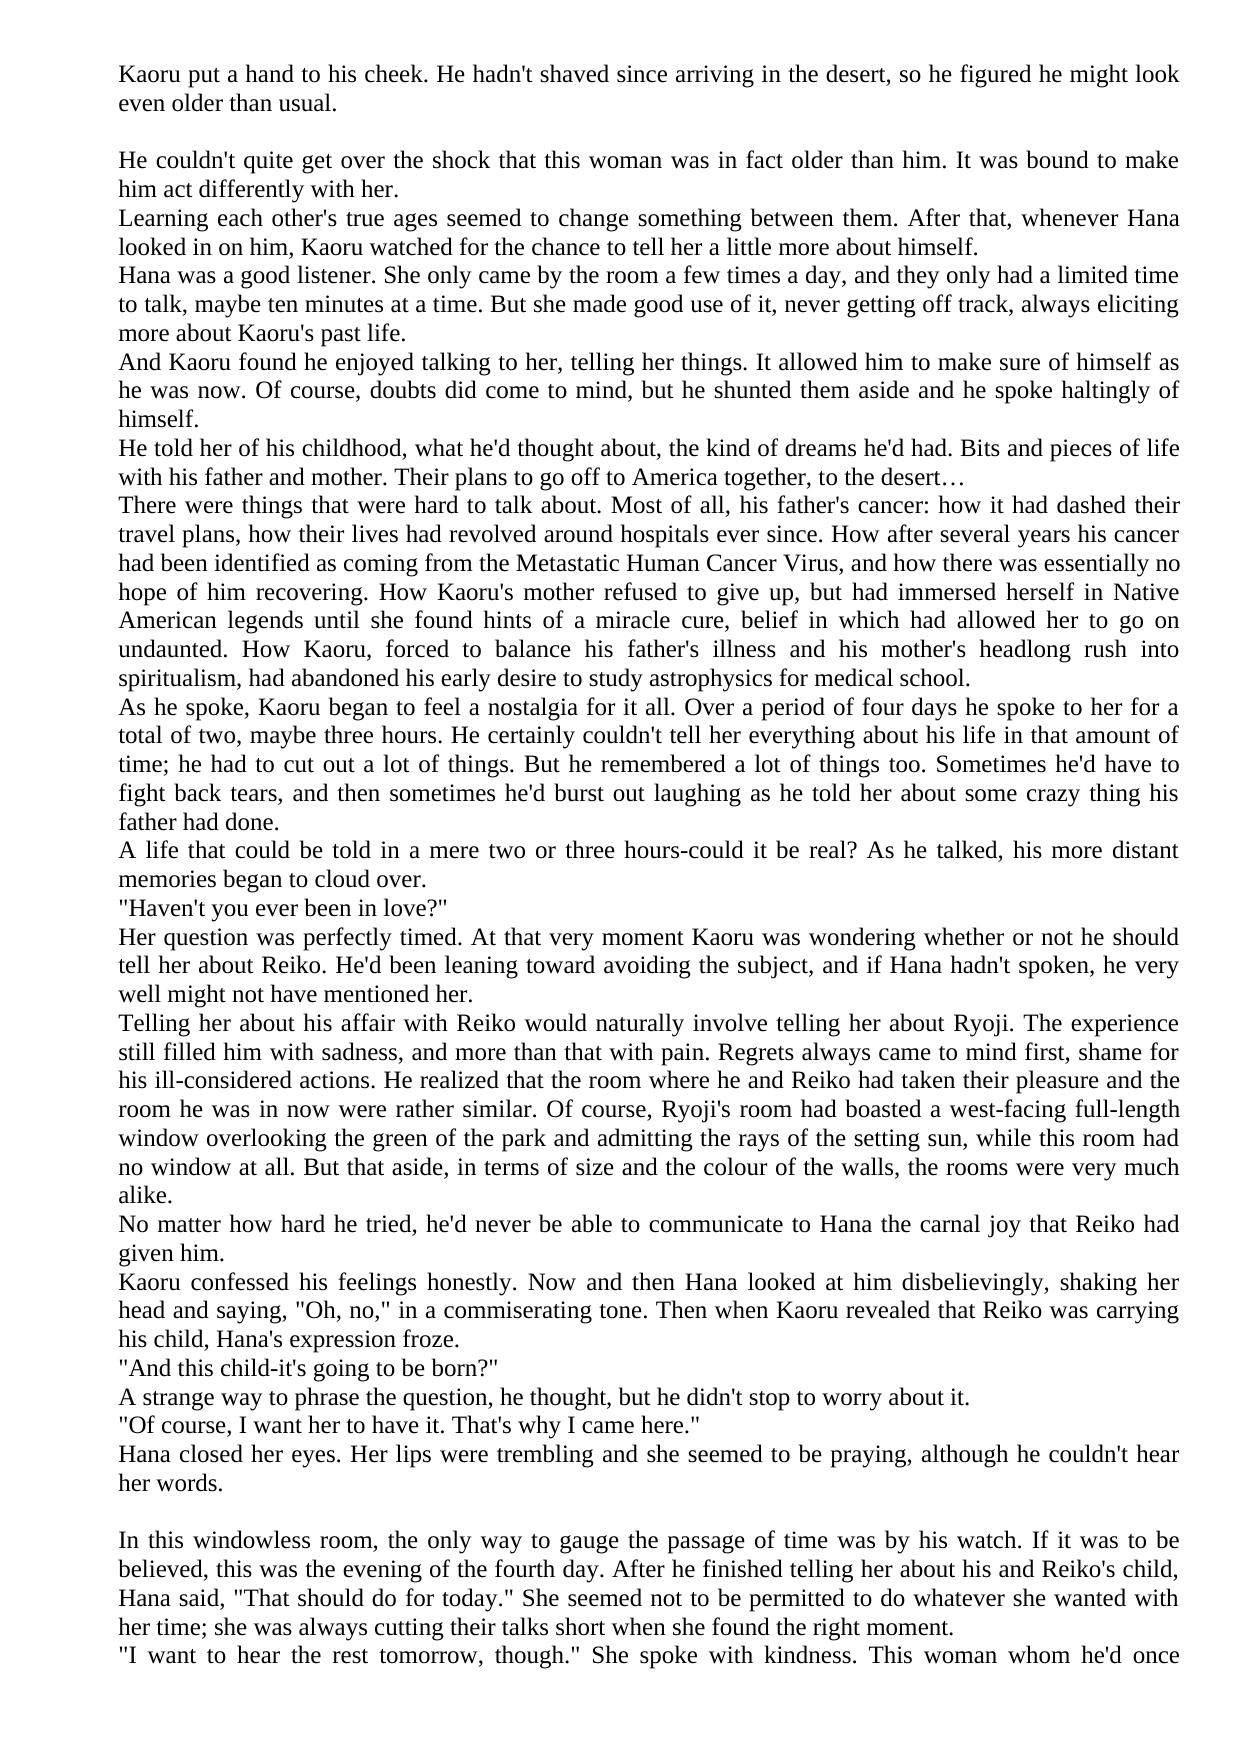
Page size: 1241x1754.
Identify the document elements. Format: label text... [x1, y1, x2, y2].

text Telling her about his affair with Reiko would naturally involve telling her about Ryoji. The experience still filled him with sadness, and more than that with pain. Regrets always came to mind first, shame for his ill-considered actions. He realized that the room where he and Reiko had taken their pleasure and the room he was in now were rather similar. Of course, Ryoji's room had boasted a west-facing full-length window overlooking the green of the park and admitting the rays of the setting sun, while this room had no window at all. But that aside, in terms of size and the colour of the walls, the rooms were very much alike. [118, 1008, 1181, 1209]
text In this windowless room, the only way to gauge the passage of time was by his watch. If it was to be believed, this was the evening of the fourth day. After he finished telling her about his and Reiko's child, Hana said, "That should do for today." She seemed not to be permitted to do whatever she wanted with her time; she was always cutting their talks short when she found the right moment. [118, 1525, 1181, 1640]
text Hana closed her eyes. Her lips were trembling and she seemed to be praying, although he couldn't hear her words. [118, 1439, 1181, 1497]
text Kaoru put a hand to his cheek. He hadn't shaved since arriving in the desert, so he figured he might look even older than usual. [118, 59, 1181, 117]
text Learning each other's true ages seemed to change something between them. After that, whenever Hana looked in on him, Kaoru watched for the chance to tell her a little more about himself. [118, 203, 1181, 260]
text No matter how hard he tried, he'd never be able to communicate to Hana the carnal joy that Reiko had given him. [118, 1209, 1181, 1267]
text Hana was a good listener. She only came by the room a few times a day, and they only had a limited time to talk, maybe ten minutes at a time. But she made good use of it, never getting off track, always eliciting more about Kaoru's past life. [118, 260, 1181, 347]
text "And this child-it's going to be born?" [118, 1353, 1181, 1382]
text "I want to hear the rest tomorrow, though." She spoke with kindness. This woman whom he'd once [118, 1640, 1181, 1669]
text As he spoke, Kaoru began to feel a nostalgia for it all. Over a period of four days he spoke to her for a total of two, maybe three hours. He certainly couldn't tell her everything about his life in that amount of time; he had to cut out a lot of things. But he remembered a lot of things too. Sometimes he'd have to fight back tears, and then sometimes he'd burst out laughing as he told her about some crazy thing his father had done. [118, 692, 1181, 835]
text Her question was perfectly timed. At that very moment Kaoru was wondering whether or not he should tell her about Reiko. He'd been leaning toward avoiding the subject, and if Hana hadn't spoken, he very well might not have mentioned her. [118, 922, 1181, 1008]
text A strange way to phrase the question, he thought, but he didn't stop to worry about it. [118, 1382, 1181, 1410]
text He told her of his childhood, what he'd thought about, the kind of dreams he'd had. Bits and pieces of life with his father and mother. Their plans to go off to America together, to the desert… [118, 433, 1181, 490]
text "Haven't you ever been in love?" [118, 893, 1181, 922]
text He couldn't quite get over the shock that this woman was in fact older than him. It was bound to make him act differently with her. [118, 145, 1181, 203]
text "Of course, I want her to have it. That's why I came here." [118, 1410, 1181, 1439]
text And Kaoru found he enjoyed talking to her, telling her things. It allowed him to make sure of himself as he was now. Of course, doubts did come to mind, but he shunted them aside and he spoke haltingly of himself. [118, 347, 1181, 433]
text Kaoru confessed his feelings honestly. Now and then Hana looked at him disbelievingly, shaking her head and saying, "Oh, no," in a commiserating tone. Then when Kaoru revealed that Reiko was carrying his child, Hana's expression froze. [118, 1267, 1181, 1353]
text A life that could be told in a mere two or three hours-could it be real? As he talked, his more distant memories began to cloud over. [118, 835, 1181, 893]
text There were things that were hard to talk about. Most of all, his father's cancer: how it had dashed their travel plans, how their lives had revolved around hospitals ever since. How after several years his cancer had been identified as coming from the Metastatic Human Cancer Virus, and how there was essentially no hope of him recovering. How Kaoru's mother refused to give up, but had immersed herself in Native American legends until she found hints of a miracle cure, belief in which had allowed her to go on undaunted. How Kaoru, forced to balance his father's illness and his mother's headlong rush into spiritualism, had abandoned his early desire to study astrophysics for medical school. [118, 490, 1181, 692]
